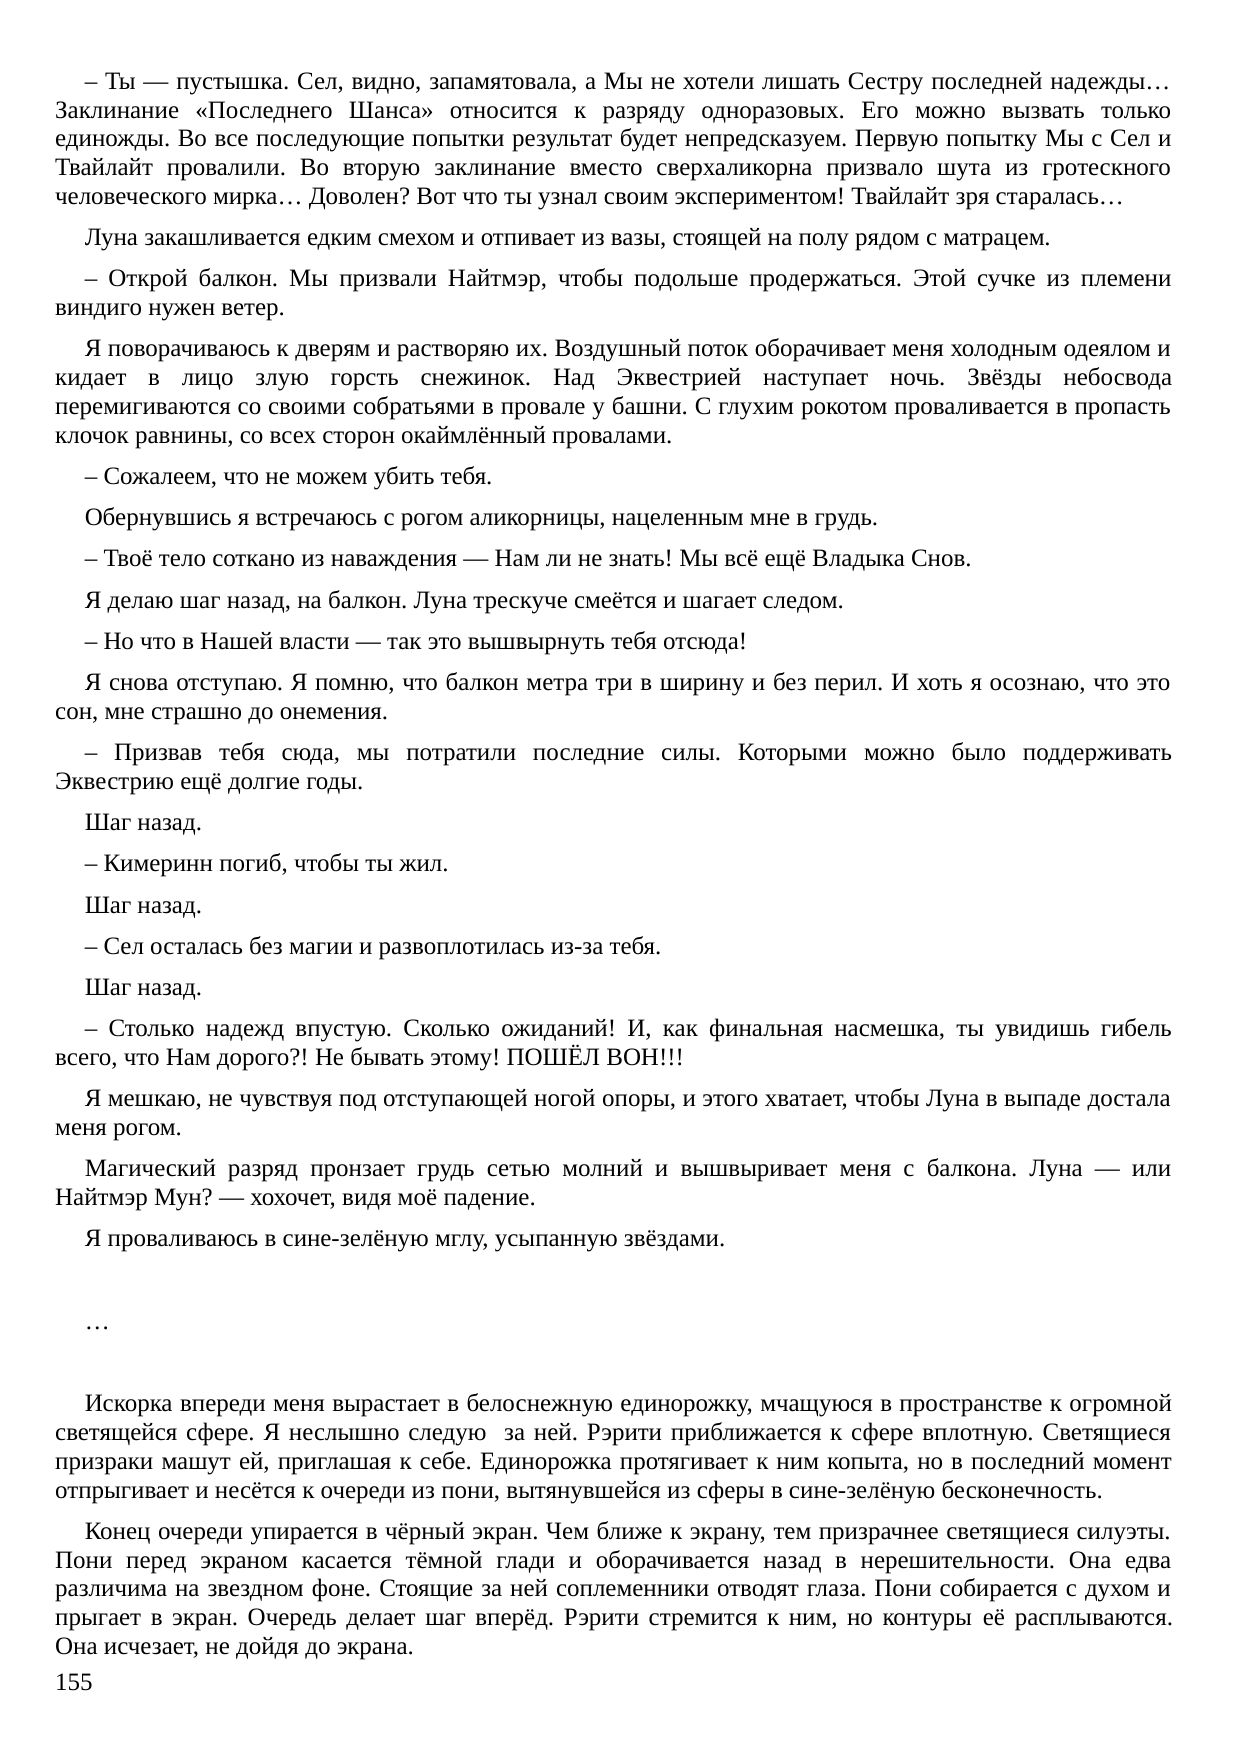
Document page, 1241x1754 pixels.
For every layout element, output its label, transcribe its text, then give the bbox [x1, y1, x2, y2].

text – Ты — пустышка. Сел, видно, запамятовала, а Мы не хотели лишать Сестру последней надежды… Заклинание «Последнего Шанса» относится к разряду одноразовых. Его можно вызвать только единожды. Во все последующие попытки результат будет непредсказуем. Первую попытку Мы с Сел и Твайлайт провалили. Во вторую заклинание вместо сверхаликорна призвало шута из гротескного человеческого мирка… Доволен? Вот что ты узнал своим экспериментом! Твайлайт зря старалась… [55, 66, 1173, 210]
text Обернувшись я встречаюсь с рогом аликорницы, нацеленным мне в грудь. [55, 502, 1173, 531]
text – Открой балкон. Мы призвали Найтмэр, чтобы подольше продержаться. Этой сучке из племени виндиго нужен ветер. [55, 263, 1173, 321]
text Шаг назад. [55, 972, 1173, 1001]
text – Но что в Нашей власти — так это вышвырнуть тебя отсюда! [55, 626, 1173, 655]
text Я проваливаюсь в сине-зелёную мглу, усыпанную звёздами. [55, 1223, 1173, 1252]
text … [55, 1306, 1173, 1335]
text Я делаю шаг назад, на балкон. Луна трескуче смеётся и шагает следом. [55, 585, 1173, 613]
text Я снова отступаю. Я помню, что балкон метра три в ширину и без перил. И хоть я осознаю, что это сон, мне страшно до онемения. [55, 667, 1173, 725]
text – Призвав тебя сюда, мы потратили последние силы. Которыми можно было поддерживать Эквестрию ещё долгие годы. [55, 737, 1173, 795]
text – Кимеринн погиб, чтобы ты жил. [55, 848, 1173, 877]
text Я поворачиваюсь к дверям и растворяю их. Воздушный поток оборачивает меня холодным одеялом и кидает в лицо злую горсть снежинок. Над Эквестрией наступает ночь. Звёзды небосвода перемигиваются со своими собратьями в провале у башни. С глухим рокотом проваливается в пропасть клочок равнины, со всех сторон окаймлённый провалами. [55, 333, 1173, 448]
text Я мешкаю, не чувствуя под отступающей ногой опоры, и этого хватает, чтобы Луна в выпаде достала меня рогом. [55, 1083, 1173, 1141]
text Луна закашливается едким смехом и отпивает из вазы, стоящей на полу рядом с матрацем. [55, 222, 1173, 251]
text Конец очереди упирается в чёрный экран. Чем ближе к экрану, тем призрачнее светящиеся силуэты. Пони перед экраном касается тёмной глади и оборачивается назад в нерешительности. Она едва различима на звездном фоне. Стоящие за ней соплеменники отводят глаза. Пони собирается с духом и прыгает в экран. Очередь делает шаг вперёд. Рэрити стремится к ним, но контуры её расплываются. Она исчезает, не дойдя до экрана. [55, 1516, 1173, 1660]
text – Сел осталась без магии и развоплотилась из-за тебя. [55, 931, 1173, 960]
text Искорка впереди меня вырастает в белоснежную единорожку, мчащуюся в пространстве к огромной светящейся сфере. Я неслышно следую за ней. Рэрити приближается к сфере вплотную. Светящиеся призраки машут ей, приглашая к себе. Единорожка протягивает к ним копыта, но в последний момент отпрыгивает и несётся к очереди из пони, вытянувшейся из сферы в сине-зелёную бесконечность. [55, 1388, 1173, 1503]
text Шаг назад. [55, 807, 1173, 836]
text Магический разряд пронзает грудь сетью молний и вышвыривает меня с балкона. Луна — или Найтмэр Мун? — хохочет, видя моё падение. [55, 1153, 1173, 1211]
text Шаг назад. [55, 890, 1173, 918]
text – Сожалеем, что не можем убить тебя. [55, 461, 1173, 490]
text – Столько надежд впустую. Сколько ожиданий! И, как финальная насмешка, ты увидишь гибель всего, что Нам дорого?! Не бывать этому! ПОШЁЛ ВОН!!! [55, 1013, 1173, 1071]
text – Твоё тело соткано из наваждения — Нам ли не знать! Мы всё ещё Владыка Снов. [55, 543, 1173, 572]
